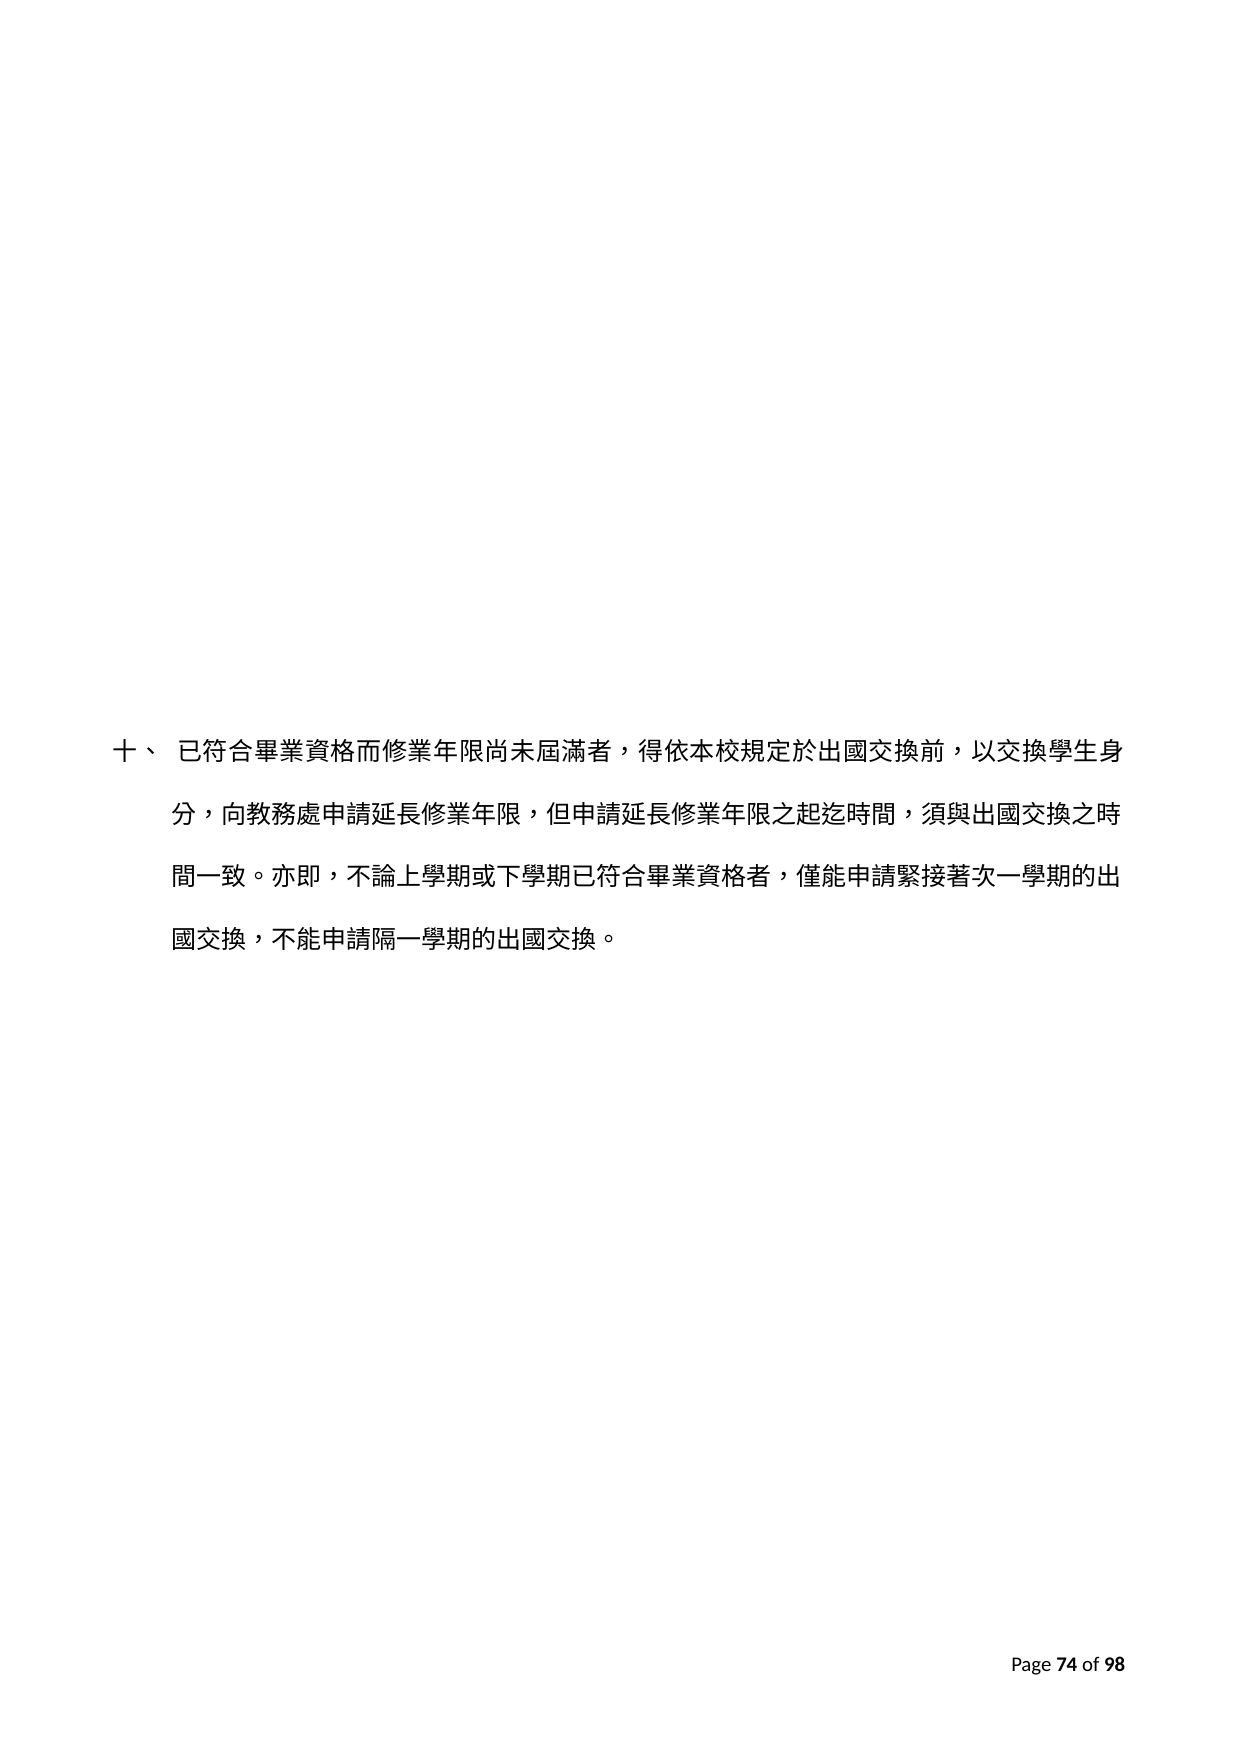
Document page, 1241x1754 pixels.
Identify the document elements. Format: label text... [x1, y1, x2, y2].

text 十、 已符合畢業資格而修業年限尚未屆滿者，得依本校規定於出國交換前，以交換學生身分，向教務處申請延長修業年限，但申請延長修業年限之起迄時間，須與出國交換之時間一致。亦即，不論上學期或下學期已符合畢業資格者，僅能申請緊接著次一學期的出國交換，不能申請隔一學期的出國交換。 [113, 708, 1125, 958]
